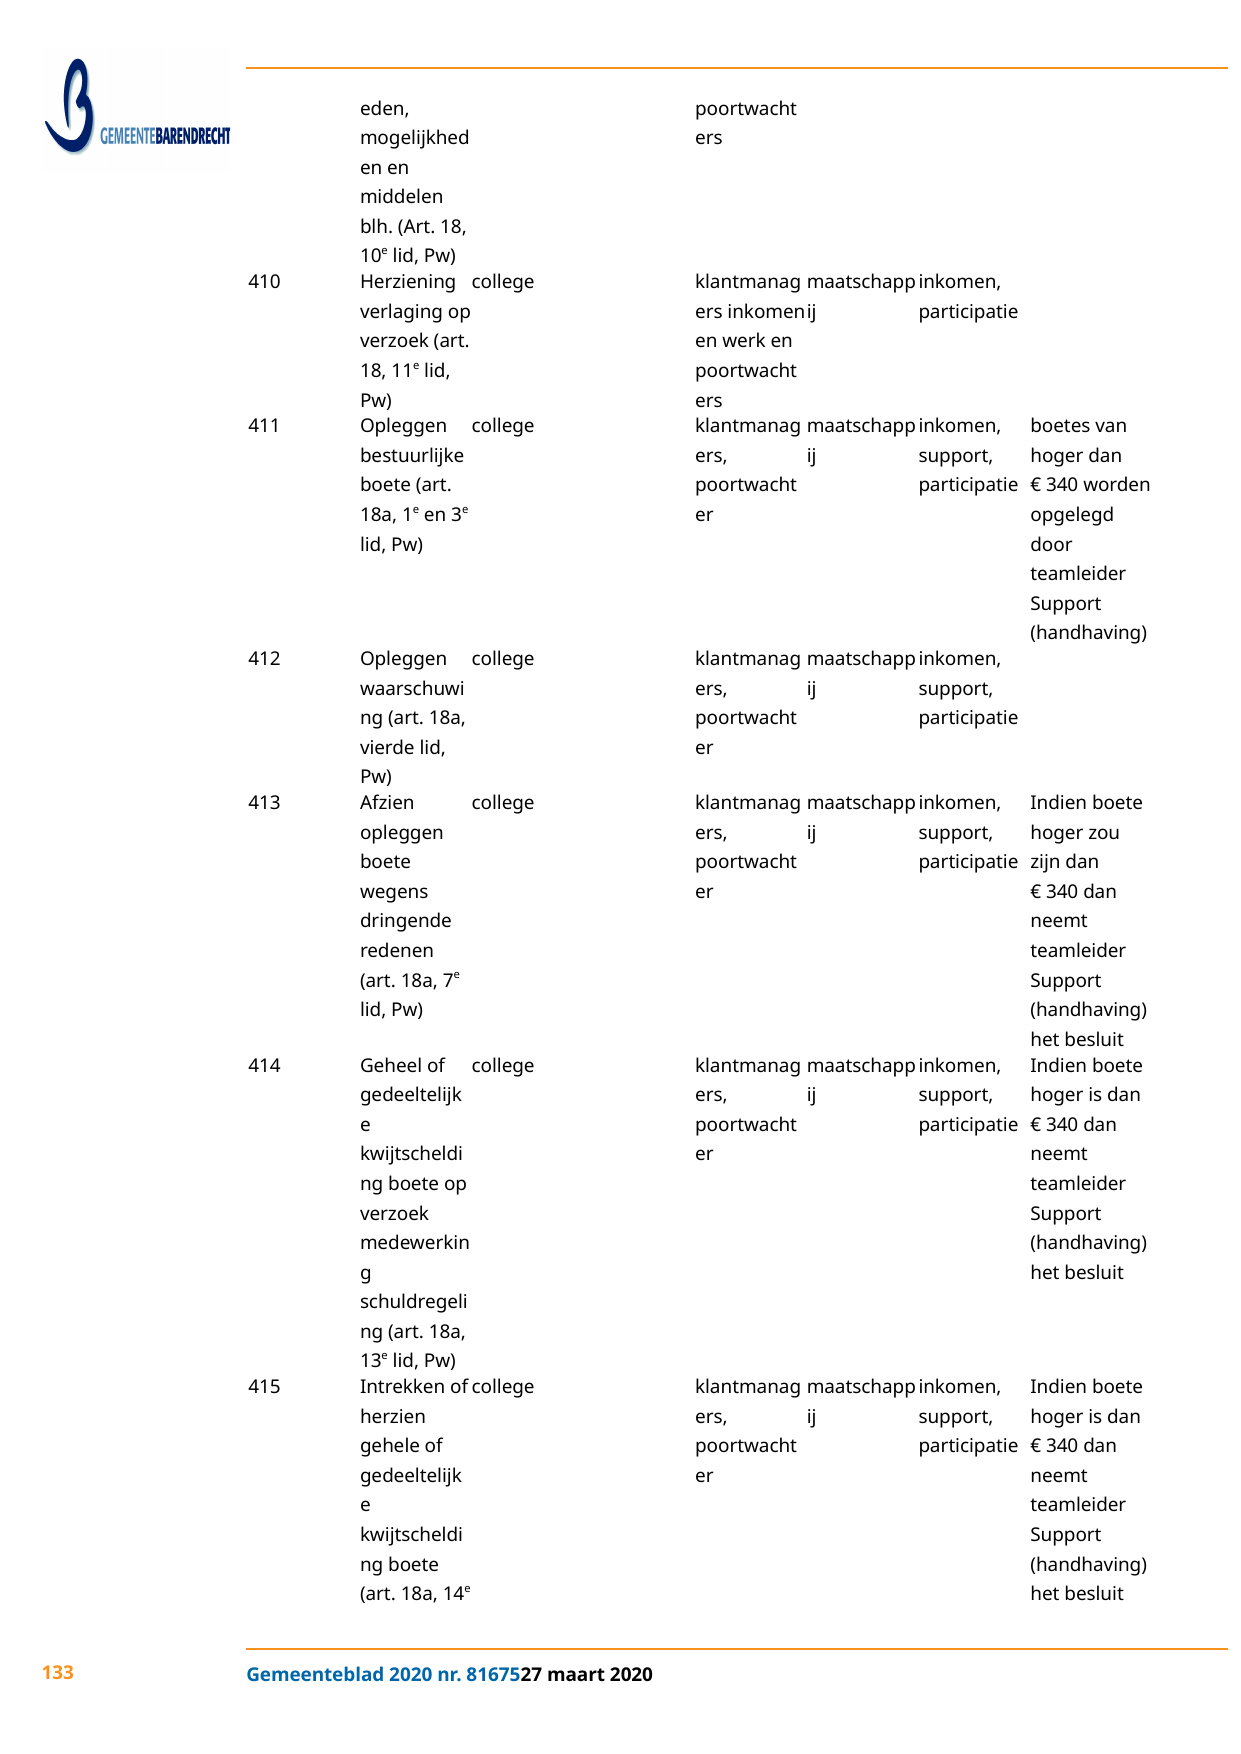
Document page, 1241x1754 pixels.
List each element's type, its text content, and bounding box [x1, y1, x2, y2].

table_cell Indien boete hoger is dan € 340 dan neemt teamleider Support (handhaving) het besluit [1030, 1052, 1152, 1373]
table_cell 411 [248, 413, 360, 645]
table_cell Geheel of gedeeltelijke kwijtschelding boete op verzoek medewerking schuldregeling (art. 18a, 13e lid, Pw) [360, 1052, 471, 1373]
table_cell boetes van hoger dan € 340 worden opgelegd door teamleider Support (handhaving) [1030, 413, 1152, 645]
table_cell Indien boete hoger zou zijn dan € 340 dan neemt teamleider Support (handhaving) het besluit [1030, 789, 1152, 1052]
table_cell college [471, 789, 583, 1052]
table_cell [583, 269, 695, 412]
table_cell inkomen, participatie [918, 269, 1030, 412]
table_cell maatschappij [807, 645, 918, 789]
table_cell klantmanagers, poortwachter [695, 789, 807, 1052]
table_cell inkomen, support, participatie [918, 789, 1030, 1052]
table_cell [471, 95, 583, 268]
table_cell eden, mogelijkheden en middelen blh. (Art. 18, 10e lid, Pw) [360, 95, 471, 268]
table_cell Opleggen waarschuwing (art. 18a, vierde lid, Pw) [360, 645, 471, 789]
table_cell 412 [248, 645, 360, 789]
table_cell [583, 1052, 695, 1373]
table_cell [583, 789, 695, 1052]
table_cell klantmanagers, poortwachter [695, 645, 807, 789]
table_cell [583, 1373, 695, 1606]
table_cell inkomen, support, participatie [918, 413, 1030, 645]
table_cell [1030, 95, 1152, 268]
table_cell [807, 95, 918, 268]
table_cell inkomen, support, participatie [918, 1373, 1030, 1606]
table_cell college [471, 645, 583, 789]
table_cell Indien boete hoger is dan € 340 dan neemt teamleider Support (handhaving) het besluit [1030, 1373, 1152, 1606]
table_cell klantmanagers, poortwachter [695, 1373, 807, 1606]
table_cell [583, 95, 695, 268]
table_cell 414 [248, 1052, 360, 1373]
table_cell Herziening verlaging op verzoek (art. 18, 11e lid, Pw) [360, 269, 471, 412]
table_cell Afzien opleggen boete wegens dringende redenen (art. 18a, 7e lid, Pw) [360, 789, 471, 1052]
table_cell college [471, 1052, 583, 1373]
table_cell 413 [248, 789, 360, 1052]
table_cell [583, 413, 695, 645]
table_cell poortwachters [695, 95, 807, 268]
table_cell inkomen, support, participatie [918, 645, 1030, 789]
table_cell klantmanagers, poortwachter [695, 1052, 807, 1373]
table_cell [583, 645, 695, 789]
table_cell maatschappij [807, 789, 918, 1052]
table_cell 410 [248, 269, 360, 412]
table_cell [248, 95, 360, 268]
table_cell inkomen, support, participatie [918, 1052, 1030, 1373]
table_cell Intrekken of herzien gehele of gedeeltelijke kwijtschelding boete (art. 18a, 14e [360, 1373, 471, 1606]
table_cell [1030, 645, 1152, 789]
table_cell 415 [248, 1373, 360, 1606]
table_cell college [471, 269, 583, 412]
table_cell college [471, 1373, 583, 1606]
table_cell klantmanagers, poortwachter [695, 413, 807, 645]
table_cell maatschappij [807, 269, 918, 412]
table_cell maatschappij [807, 1373, 918, 1606]
table_cell [1030, 269, 1152, 412]
table_cell klantmanagers inkomen en werk en poortwachters [695, 269, 807, 412]
table_cell maatschappij [807, 413, 918, 645]
table_cell [918, 95, 1030, 268]
table_cell Opleggen bestuurlijke boete (art. 18a, 1e en 3e lid, Pw) [360, 413, 471, 645]
picture [41, 47, 231, 172]
table_cell college [471, 413, 583, 645]
table_cell maatschappij [807, 1052, 918, 1373]
